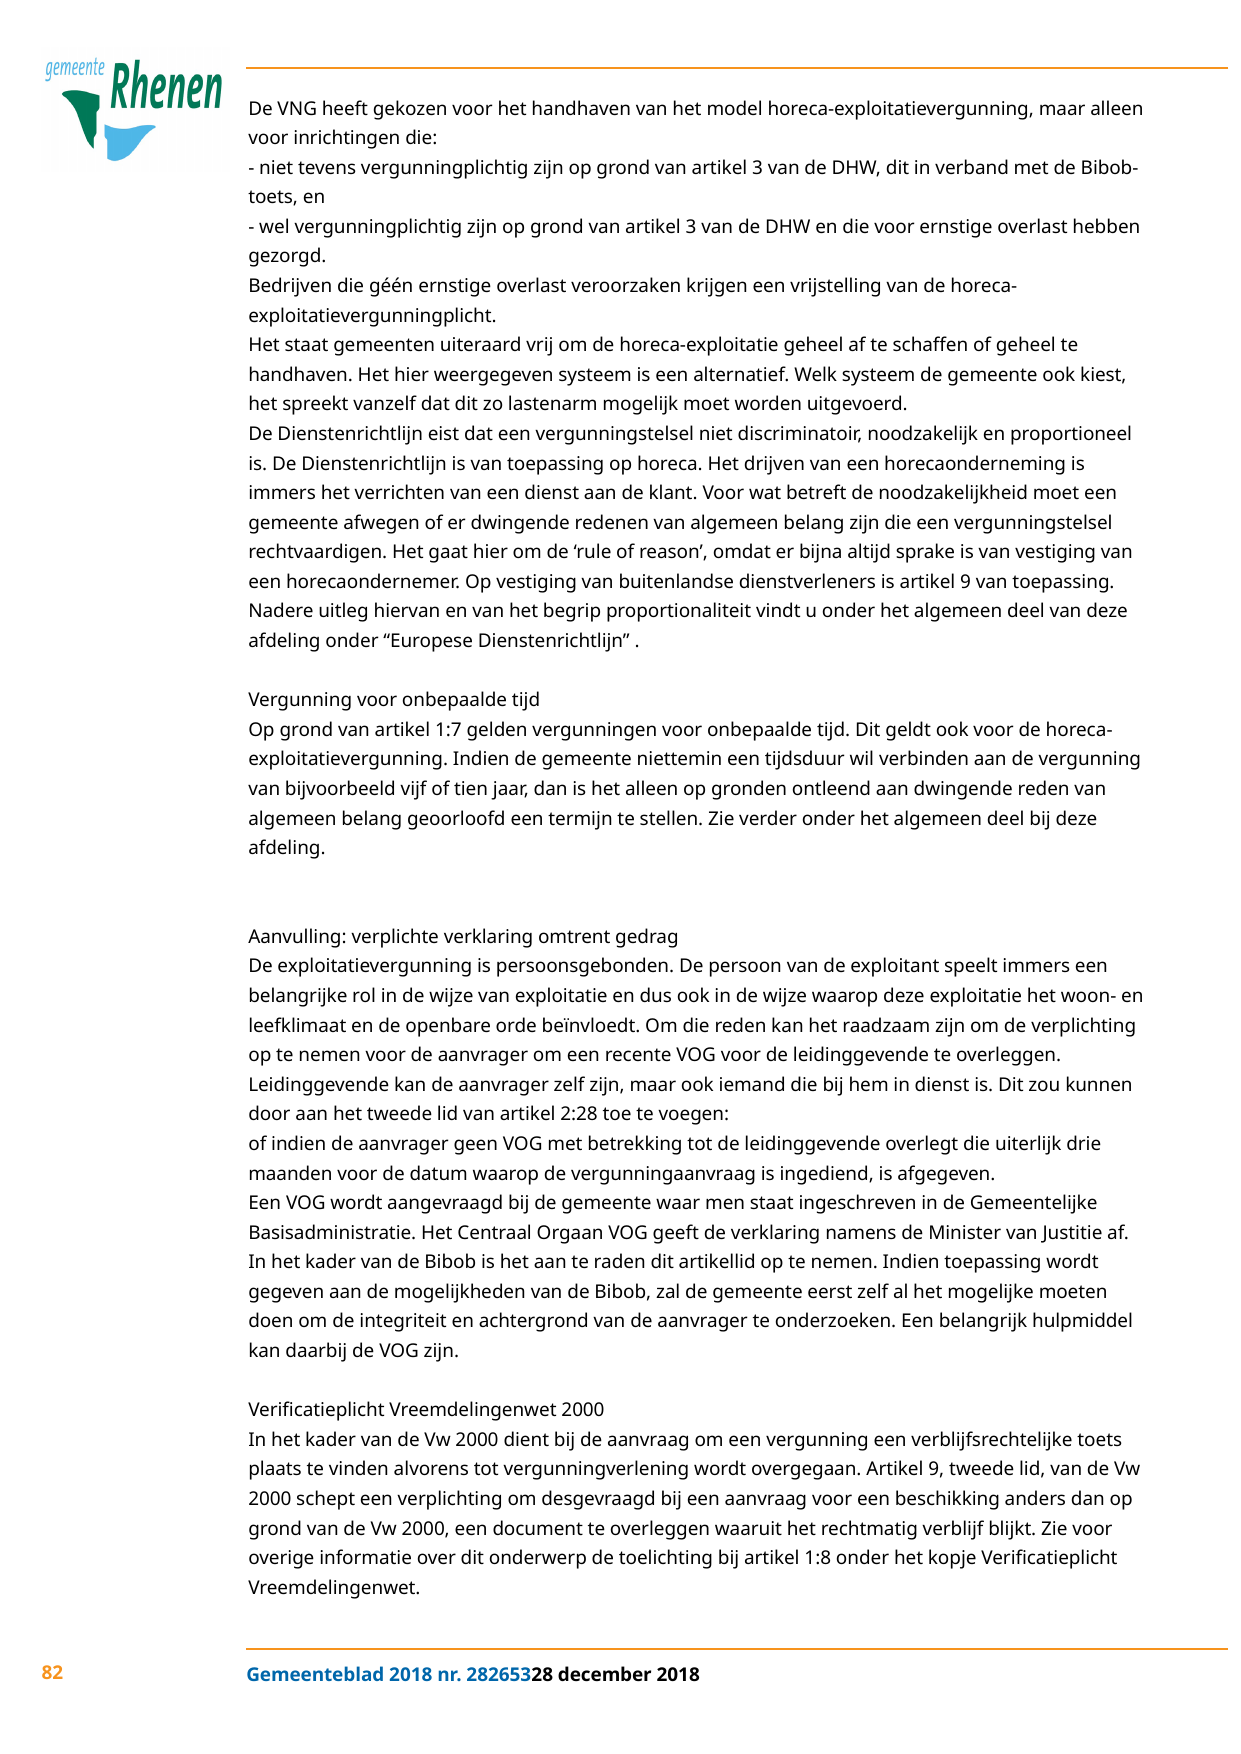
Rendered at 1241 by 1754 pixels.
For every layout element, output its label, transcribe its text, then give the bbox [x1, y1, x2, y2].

text - wel vergunningplichtig zijn op grond van artikel 3 van de DHW en die voor ernstige overlast hebben gezorgd. [248, 213, 1152, 268]
text In het kader van de Bibob is het aan te raden dit artikellid op te nemen. Indien toepassing wordt gegeven aan de mogelijkheden van de Bibob, zal de gemeente eerst zelf al het mogelijke moeten doen om de integriteit en achtergrond van de aanvrager te onderzoeken. Een belangrijk hulpmiddel kan daarbij de VOG zijn. [248, 1248, 1152, 1363]
text - niet tevens vergunningplichtig zijn op grond van artikel 3 van de DHW, dit in verband met de Bibob-toets, en [248, 154, 1152, 209]
text De VNG heeft gekozen voor het handhaven van het model horeca-exploitatievergunning, maar alleen voor inrichtingen die: [248, 95, 1152, 150]
text In het kader van de Vw 2000 dient bij de aanvraag om een vergunning een verblijfsrechtelijke toets plaats te vinden alvorens tot vergunningverlening wordt overgegaan. Artikel 9, tweede lid, van de Vw 2000 schept een verplichting om desgevraagd bij een aanvraag voor een beschikking anders dan op grond van de Vw 2000, een document te overleggen waaruit het rechtmatig verblijf blijkt. Zie voor overige informatie over dit onderwerp de toelichting bij artikel 1:8 onder het kopje Verificatieplicht Vreemdelingenwet. [248, 1426, 1152, 1600]
text Aanvulling: verplichte verklaring omtrent gedrag [248, 923, 1152, 949]
text Een VOG wordt aangevraagd bij de gemeente waar men staat ingeschreven in de Gemeentelijke Basisadministratie. Het Centraal Orgaan VOG geeft de verklaring namens de Minister van Justitie af. [248, 1189, 1152, 1245]
text De Dienstenrichtlijn eist dat een vergunningstelsel niet discriminatoir, noodzakelijk en proportioneel is. De Dienstenrichtlijn is van toepassing op horeca. Het drijven van een horecaonderneming is immers het verrichten van een dienst aan de klant. Voor wat betreft de noodzakelijkheid moet een gemeente afwegen of er dwingende redenen van algemeen belang zijn die een vergunningstelsel rechtvaardigen. Het gaat hier om de ‘rule of reason’, omdat er bijna altijd sprake is van vestiging van een horecaondernemer. Op vestiging van buitenlandse dienstverleners is artikel 9 van toepassing. Nadere uitleg hiervan en van het begrip proportionaliteit vindt u onder het algemeen deel van deze afdeling onder “Europese Dienstenrichtlijn” . [248, 420, 1152, 653]
text of indien de aanvrager geen VOG met betrekking tot de leidinggevende overlegt die uiterlijk drie maanden voor de datum waarop de vergunningaanvraag is ingediend, is afgegeven. [248, 1130, 1152, 1186]
text Vergunning voor onbepaalde tijd [248, 686, 1152, 712]
text Het staat gemeenten uiteraard vrij om de horeca-exploitatie geheel af te schaffen of geheel te handhaven. Het hier weergegeven systeem is een alternatief. Welk systeem de gemeente ook kiest, het spreekt vanzelf dat dit zo lastenarm mogelijk moet worden uitgevoerd. [248, 331, 1152, 416]
text Verificatieplicht Vreemdelingenwet 2000 [248, 1396, 1152, 1422]
text Bedrijven die géén ernstige overlast veroorzaken krijgen een vrijstelling van de horeca-exploitatievergunningplicht. [248, 272, 1152, 328]
picture [41, 47, 231, 172]
text Op grond van artikel 1:7 gelden vergunningen voor onbepaalde tijd. Dit geldt ook voor de horeca-exploitatievergunning. Indien de gemeente niettemin een tijdsduur wil verbinden aan de vergunning van bijvoorbeeld vijf of tien jaar, dan is het alleen op gronden ontleend aan dwingende reden van algemeen belang geoorloofd een termijn te stellen. Zie verder onder het algemeen deel bij deze afdeling. [248, 716, 1152, 860]
text De exploitatievergunning is persoonsgebonden. De persoon van de exploitant speelt immers een belangrijke rol in de wijze van exploitatie en dus ook in de wijze waarop deze exploitatie het woon- en leefklimaat en de openbare orde beïnvloedt. Om die reden kan het raadzaam zijn om de verplichting op te nemen voor de aanvrager om een recente VOG voor de leidinggevende te overleggen. Leidinggevende kan de aanvrager zelf zijn, maar ook iemand die bij hem in dienst is. Dit zou kunnen door aan het tweede lid van artikel 2:28 toe te voegen: [248, 953, 1152, 1126]
